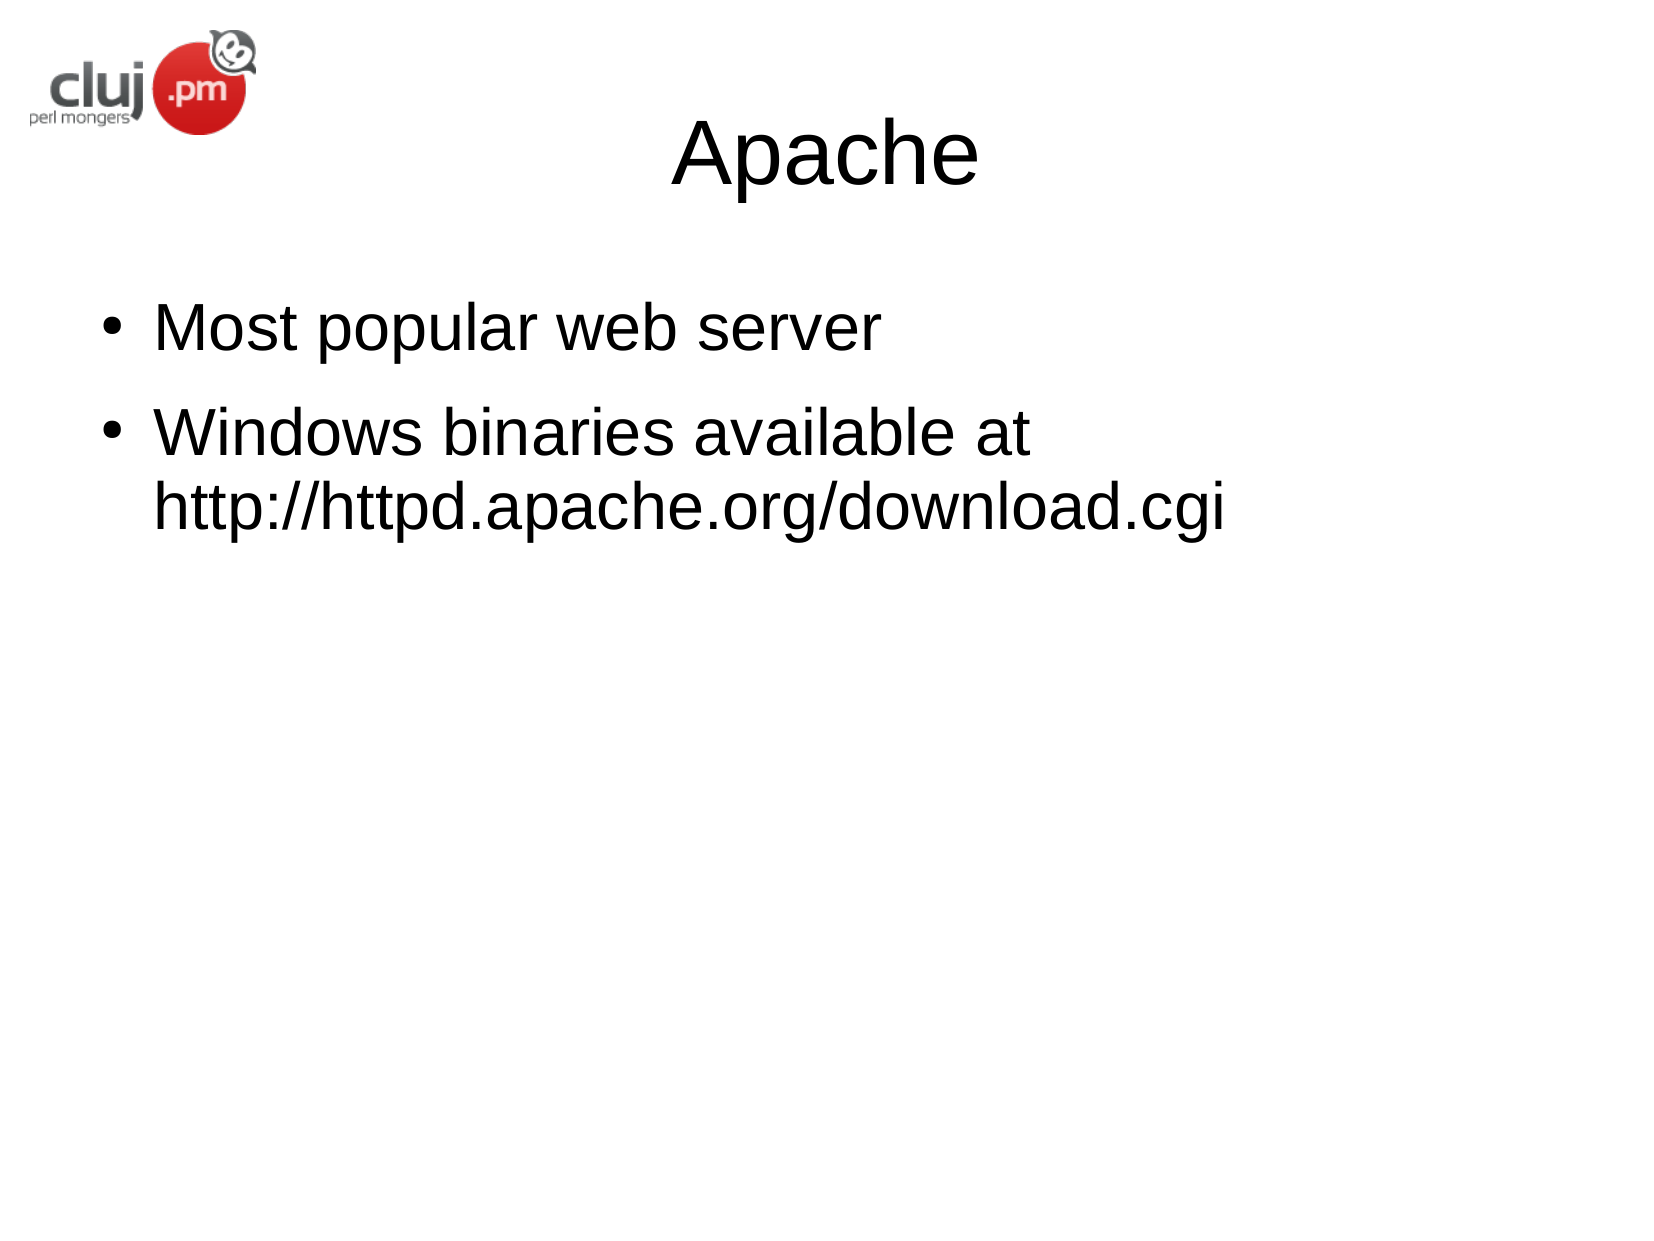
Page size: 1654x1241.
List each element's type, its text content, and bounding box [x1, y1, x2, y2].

title Apache [82, 49, 1571, 257]
list Most popular web server Windows binaries available at http://httpd.apache.org/download.cgi [82, 290, 1538, 1010]
picture [30, 30, 256, 135]
